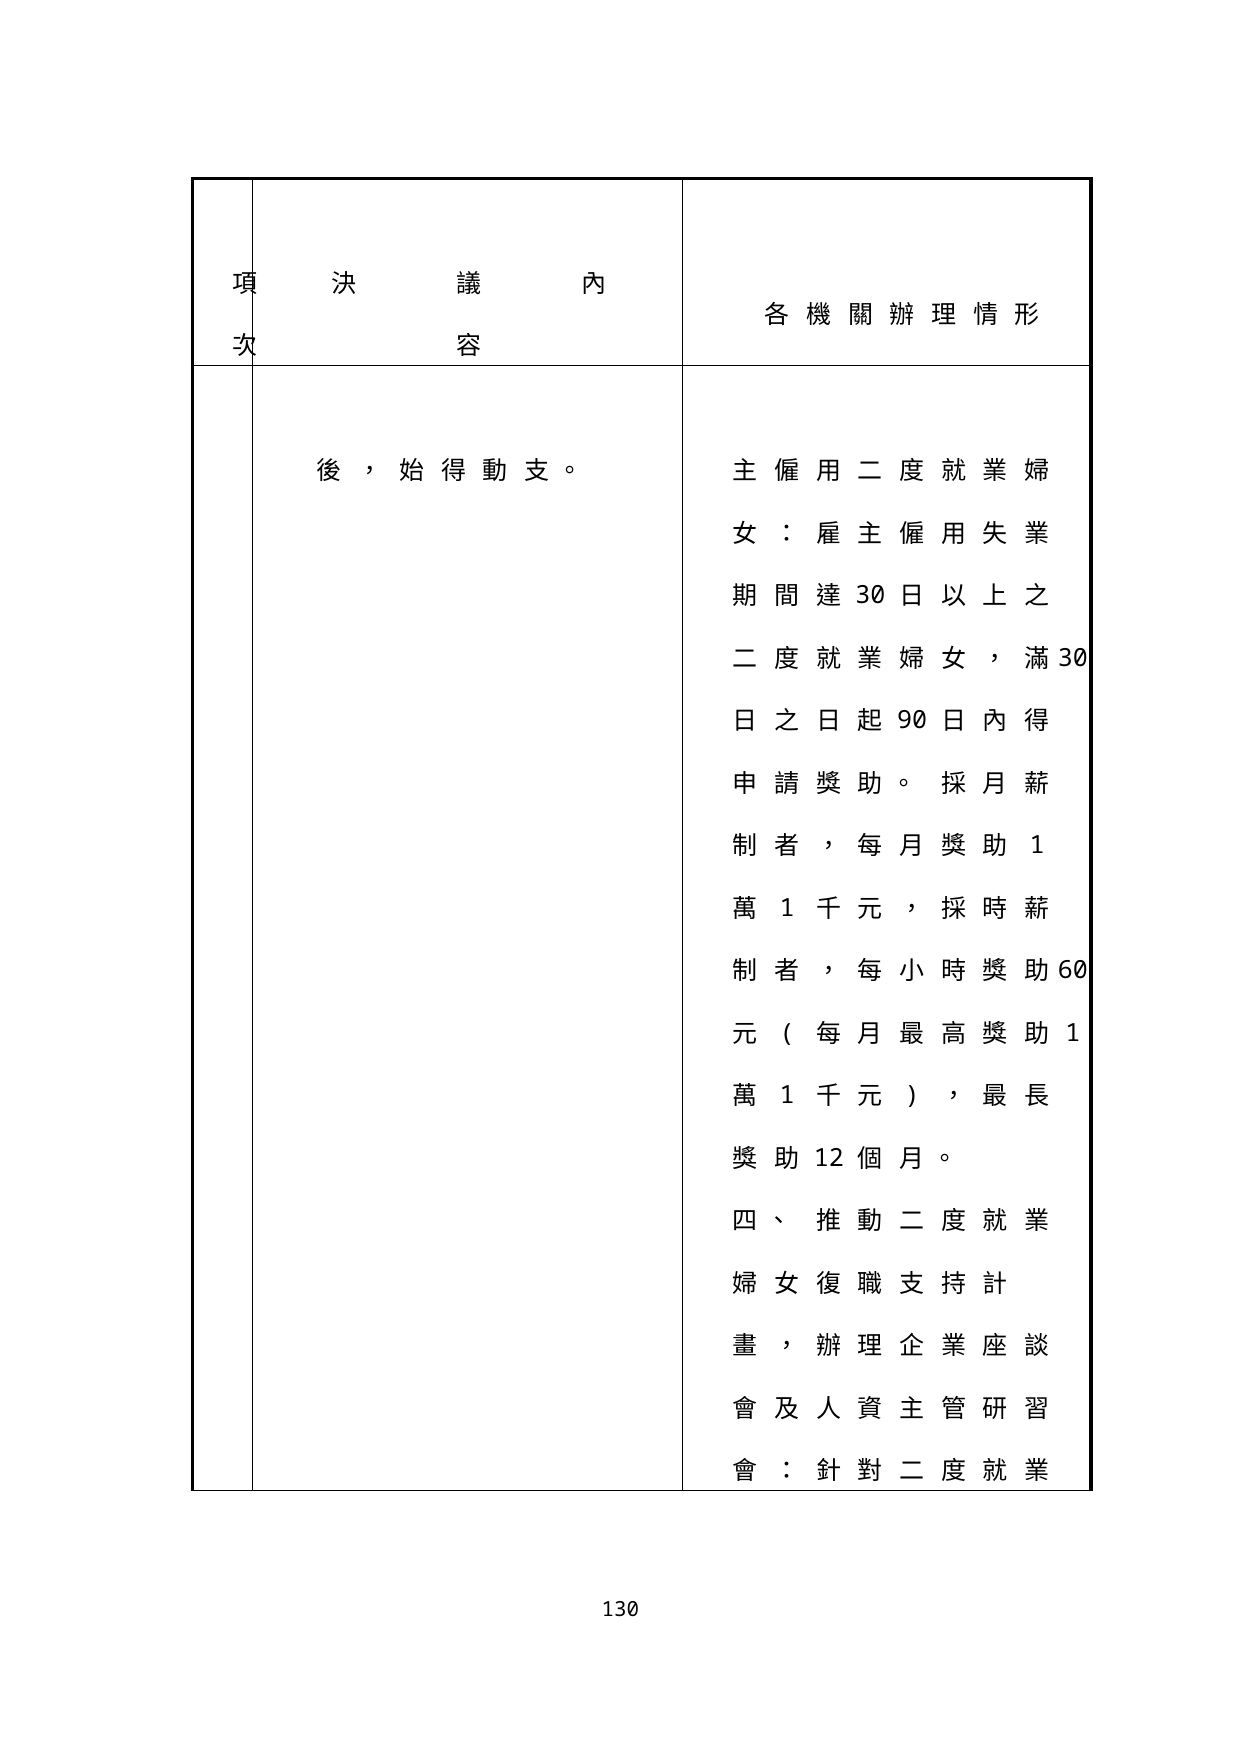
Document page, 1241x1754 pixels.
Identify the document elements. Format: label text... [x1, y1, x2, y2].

table_cell 後，始得動支。 [253, 366, 682, 1490]
table_header 各機關辦理情形 [683, 180, 1089, 365]
table_cell 主僱用二度就業婦女：雇主僱用失業期間達30日以上之二度就業婦女，滿30日之日起90日內得申請獎助。採月薪制者，每月獎助1萬1千元，採時薪制者，每小時獎助60元(每月最高獎助1萬1千元)，最長獎助12個月。 四、推動二度就業婦女復職支持計畫，辦理企業座談會及人資主管研習會：針對二度就業 [683, 366, 1089, 1490]
table_cell 35. [194, 366, 252, 1490]
table_header 項次 [194, 180, 252, 365]
table_header 決 議 內 容 [253, 180, 682, 365]
